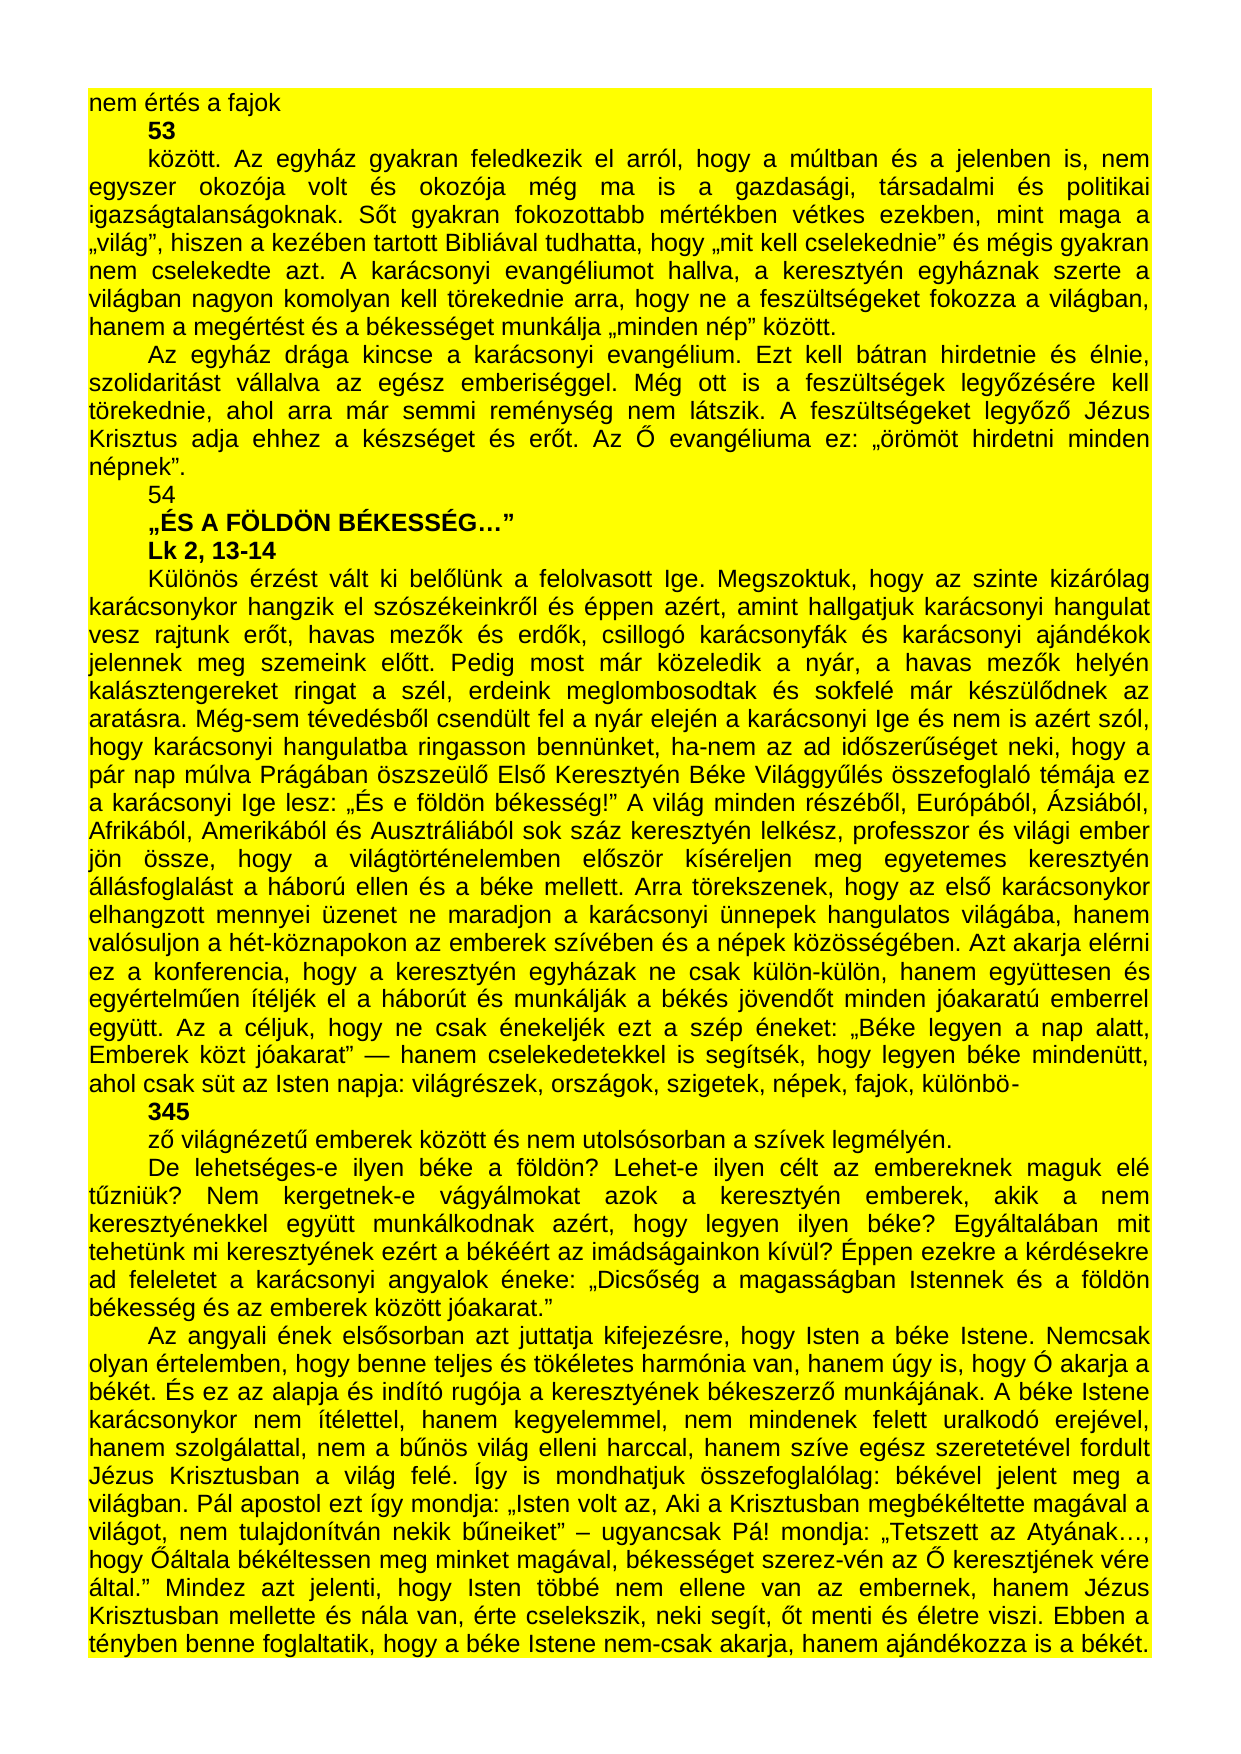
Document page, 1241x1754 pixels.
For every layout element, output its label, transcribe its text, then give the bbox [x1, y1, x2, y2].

text között. Az egyház gyakran feledkezik el arról, hogy a múltban és a jelenben is, nem egyszer okozója volt és okozója még ma is a gazdasági, társadalmi és politikai igazságtalanságoknak. Sőt gyakran fokozottabb mértékben vétkes ezekben, mint maga a „világ”, hiszen a kezében tartott Bibliával tudhatta, hogy „mit kell cselekednie” és mégis gyakran nem cselekedte azt. A karácsonyi evangéliumot hallva, a keresztyén egyháznak szerte a világban nagyon komolyan kell törekednie arra, hogy ne a feszültségeket fokozza a világban, hanem a megértést és a békességet munkálja „minden nép” között. [88, 144, 1152, 341]
text 345 [88, 1097, 1152, 1125]
text Lk 2, 13-14 [88, 537, 1152, 565]
text Különös érzést vált ki belőlünk a felolvasott Ige. Megszoktuk, hogy az szinte kizárólag karácsonykor hangzik el szószékeinkről és éppen azért, amint hallgatjuk karácsonyi hangulat vesz rajtunk erőt, havas mezők és erdők, csillogó karácsonyfák és karácsonyi ajándékok jelennek meg szemeink előtt. Pedig most már közeledik a nyár, a havas mezők helyén kalásztengereket ringat a szél, erdeink meglombosodtak és sokfelé már készülődnek az aratásra. Még-sem tévedésből csendült fel a nyár elején a karácsonyi Ige és nem is azért szól, hogy karácsonyi hangulatba ringasson bennünket, ha-nem az ad időszerűséget neki, hogy a pár nap múlva Prágában öszszeülő Első Keresztyén Béke Világgyűlés összefoglaló témája ez a karácsonyi Ige lesz: „És e földön békesség!” A világ minden részéből, Európából, Ázsiából, Afrikából, Amerikából és Ausztráliából sok száz keresztyén lelkész, professzor és világi ember jön össze, hogy a világtörténelemben először kíséreljen meg egyetemes keresztyén állásfoglalást a háború ellen és a béke mellett. Arra törekszenek, hogy az első karácsonykor elhangzott mennyei üzenet ne maradjon a karácsonyi ünnepek hangulatos világába, hanem valósuljon a hét-köznapokon az emberek szívében és a népek közösségében. Azt akarja elérni ez a konferencia, hogy a keresztyén egyházak ne csak külön-külön, hanem együttesen és egyértelműen ítéljék el a háborút és munkálják a békés jövendőt minden jóakaratú emberrel együtt. Az a céljuk, hogy ne csak énekeljék ezt a szép éneket: „Béke legyen a nap alatt, Emberek közt jóakarat” — hanem cselekedetekkel is segítsék, hogy legyen béke mindenütt, ahol csak süt az Isten napja: világrészek, országok, szigetek, népek, fajok, különbö‑ [88, 565, 1152, 1097]
text nem értés a fajok [88, 88, 1152, 117]
text Az egyház drága kincse a karácsonyi evangélium. Ezt kell bátran hirdetnie és élnie, szolidaritást vállalva az egész emberiséggel. Még ott is a feszültségek legyőzésére kell törekednie, ahol arra már semmi reménység nem látszik. A feszültségeket legyőző Jézus Krisztus adja ehhez a készséget és erőt. Az Ő evangéliuma ez: „örömöt hirdetni minden népnek”. [88, 341, 1152, 481]
text De lehetséges-e ilyen béke a földön? Lehet-e ilyen célt az embereknek maguk elé tűzniük? Nem kergetnek-e vágyálmokat azok a keresztyén emberek, akik a nem keresztyénekkel együtt munkálkodnak azért, hogy legyen ilyen béke? Egyáltalában mit tehetünk mi keresztyének ezért a békéért az imádságainkon kívül? Éppen ezekre a kérdésekre ad feleletet a karácsonyi angyalok éneke: „Dicsőség a magasságban Istennek és a földön békesség és az emberek között jóakarat.” [88, 1153, 1152, 1321]
text Az angyali ének elsősorban azt juttatja kifejezésre, hogy Isten a béke Istene. Nemcsak olyan értelemben, hogy benne teljes és tökéletes harmónia van, hanem úgy is, hogy Ó akarja a békét. És ez az alapja és indító rugója a keresztyének békeszerző munkájának. A béke Istene karácsonykor nem ítélettel, hanem kegyelemmel, nem mindenek felett uralkodó erejével, hanem szolgálattal, nem a bűnös világ elleni harccal, hanem szíve egész szeretetével fordult Jézus Krisztusban a világ felé. Így is mondhatjuk összefoglalólag: békével jelent meg a világban. Pál apostol ezt így mondja: „Isten volt az, Aki a Krisztusban megbékéltette magával a világot, nem tulajdonítván nekik bűneiket” – ugyancsak Pá! mondja: „Tetszett az Atyának…, hogy Őáltala békéltessen meg minket magával, békességet szerez-vén az Ő keresztjének vére által.” Mindez azt jelenti, hogy Isten többé nem ellene van az embernek, hanem Jézus Krisztusban mellette és nála van, érte cselekszik, neki segít, őt menti és életre viszi. Ebben a tényben benne foglaltatik, hogy a béke Istene nem-csak akarja, hanem ajándékozza is a békét. [88, 1321, 1152, 1658]
text „ÉS A FÖLDÖN BÉKESSÉG…” [88, 509, 1152, 537]
text ző világnézetű emberek között és nem utolsósorban a szívek legmélyén. [88, 1125, 1152, 1153]
text 54 [88, 481, 1152, 509]
text 53 [88, 117, 1152, 144]
